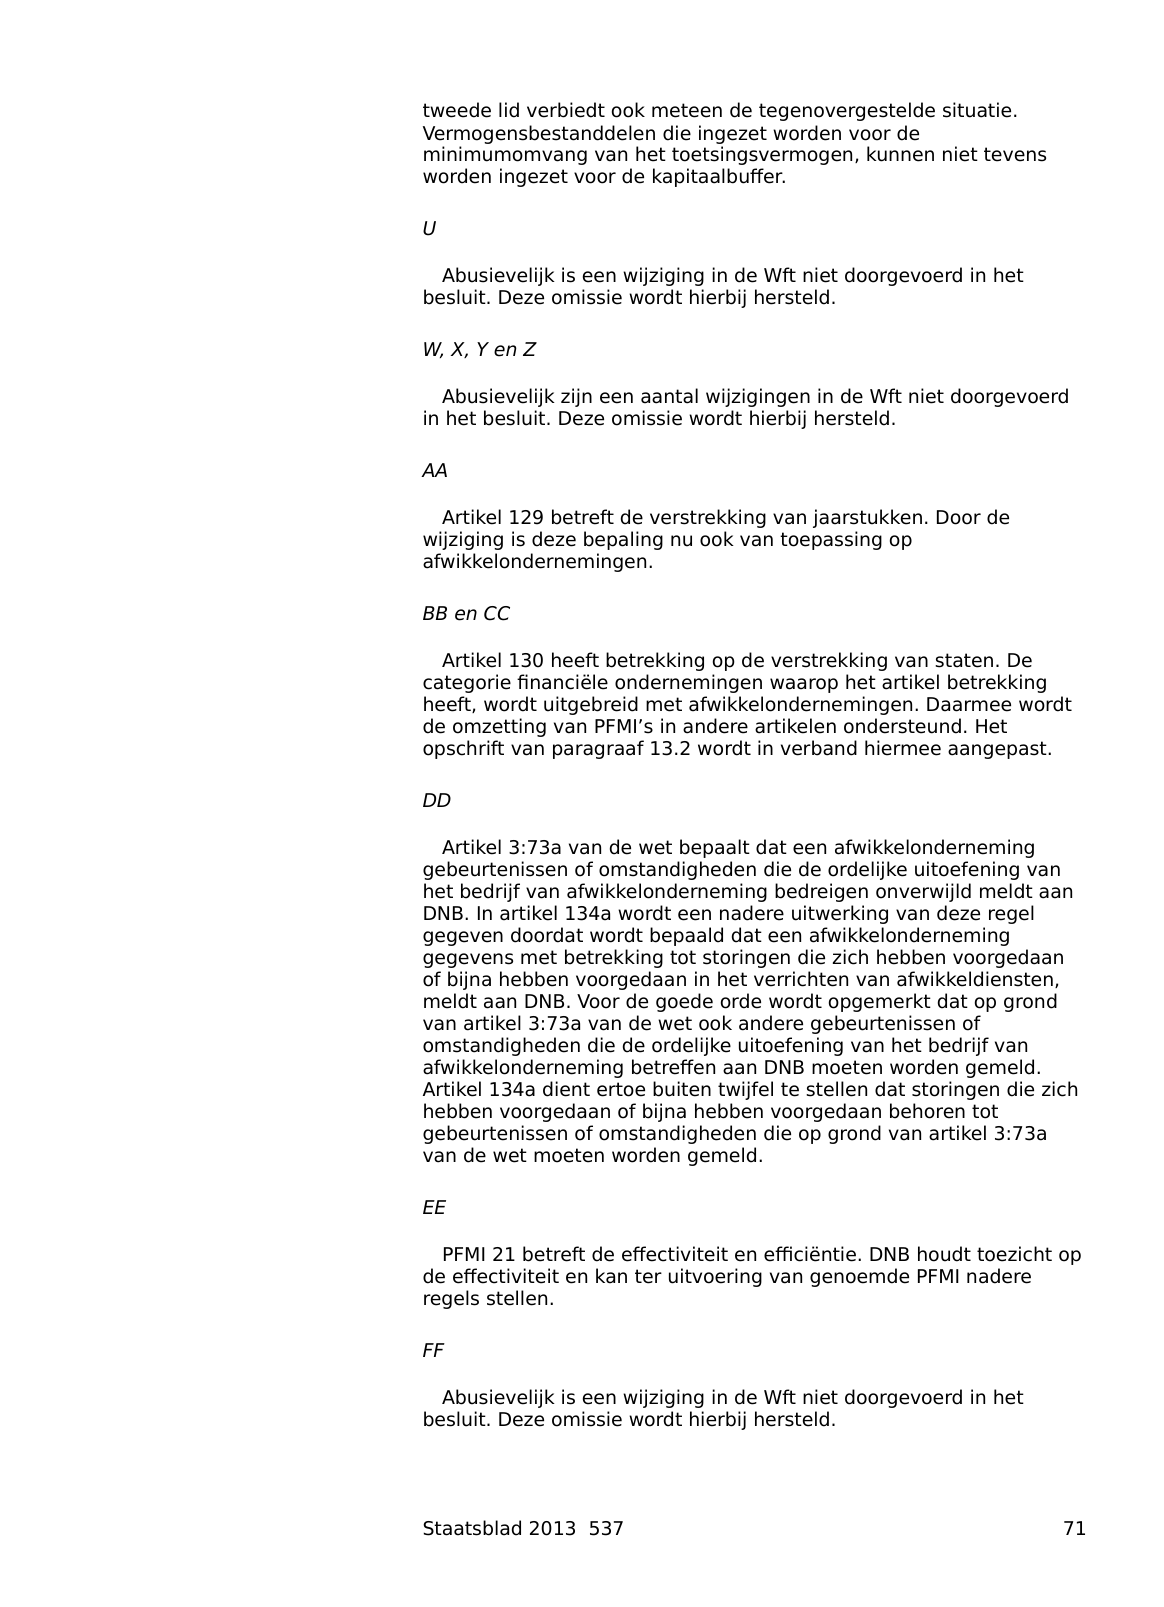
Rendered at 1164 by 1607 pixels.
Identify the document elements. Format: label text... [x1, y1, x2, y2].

text Artikel 130 heeft betrekking op de verstrekking van staten. De categorie financiële ondernemingen waarop het artikel betrekking heeft, wordt uitgebreid met afwikkelondernemingen. Daarmee wordt de omzetting van PFMI’s in andere artikelen ondersteund. Het opschrift van paragraaf 13.2 wordt in verband hiermee aangepast. [422, 650, 1087, 760]
text Abusievelijk is een wijziging in de Wft niet doorgevoerd in het besluit. Deze omissie wordt hierbij hersteld. [422, 265, 1087, 309]
subtitle DD [422, 790, 1087, 812]
text Abusievelijk zijn een aantal wijzigingen in de Wft niet doorgevoerd in het besluit. Deze omissie wordt hierbij hersteld. [422, 386, 1087, 430]
subtitle EE [422, 1197, 1087, 1219]
subtitle W, X, Y en Z [422, 339, 1087, 361]
text PFMI 21 betreft de effectiviteit en efficiëntie. DNB houdt toezicht op de effectiviteit en kan ter uitvoering van genoemde PFMI nadere regels stellen. [422, 1244, 1087, 1309]
text Artikel 129 betreft de verstrekking van jaarstukken. Door de wijziging is deze bepaling nu ook van toepassing op afwikkelondernemingen. [422, 507, 1087, 573]
subtitle U [422, 218, 1087, 240]
subtitle FF [422, 1339, 1087, 1362]
subtitle AA [422, 460, 1087, 482]
subtitle BB en CC [422, 603, 1087, 625]
text Abusievelijk is een wijziging in de Wft niet doorgevoerd in het besluit. Deze omissie wordt hierbij hersteld. [422, 1387, 1087, 1431]
text tweede lid verbiedt ook meteen de tegenovergestelde situatie. Vermogensbestanddelen die ingezet worden voor de minimumomvang van het toetsingsvermogen, kunnen niet tevens worden ingezet voor de kapitaalbuffer. [422, 100, 1087, 188]
text Artikel 3:73a van de wet bepaalt dat een afwikkelonderneming gebeurtenissen of omstandigheden die de ordelijke uitoefening van het bedrijf van afwikkelonderneming bedreigen onverwijld meldt aan DNB. In artikel 134a wordt een nadere uitwerking van deze regel gegeven doordat wordt bepaald dat een afwikkelonderneming gegevens met betrekking tot storingen die zich hebben voorgedaan of bijna hebben voorgedaan in het verrichten van afwikkeldiensten, meldt aan DNB. Voor de goede orde wordt opgemerkt dat op grond van artikel 3:73a van de wet ook andere gebeurtenissen of omstandigheden die de ordelijke uitoefening van het bedrijf van afwikkelonderneming betreffen aan DNB moeten worden gemeld. Artikel 134a dient ertoe buiten twijfel te stellen dat storingen die zich hebben voorgedaan of bijna hebben voorgedaan behoren tot gebeurtenissen of omstandigheden die op grond van artikel 3:73a van de wet moeten worden gemeld. [422, 837, 1087, 1167]
